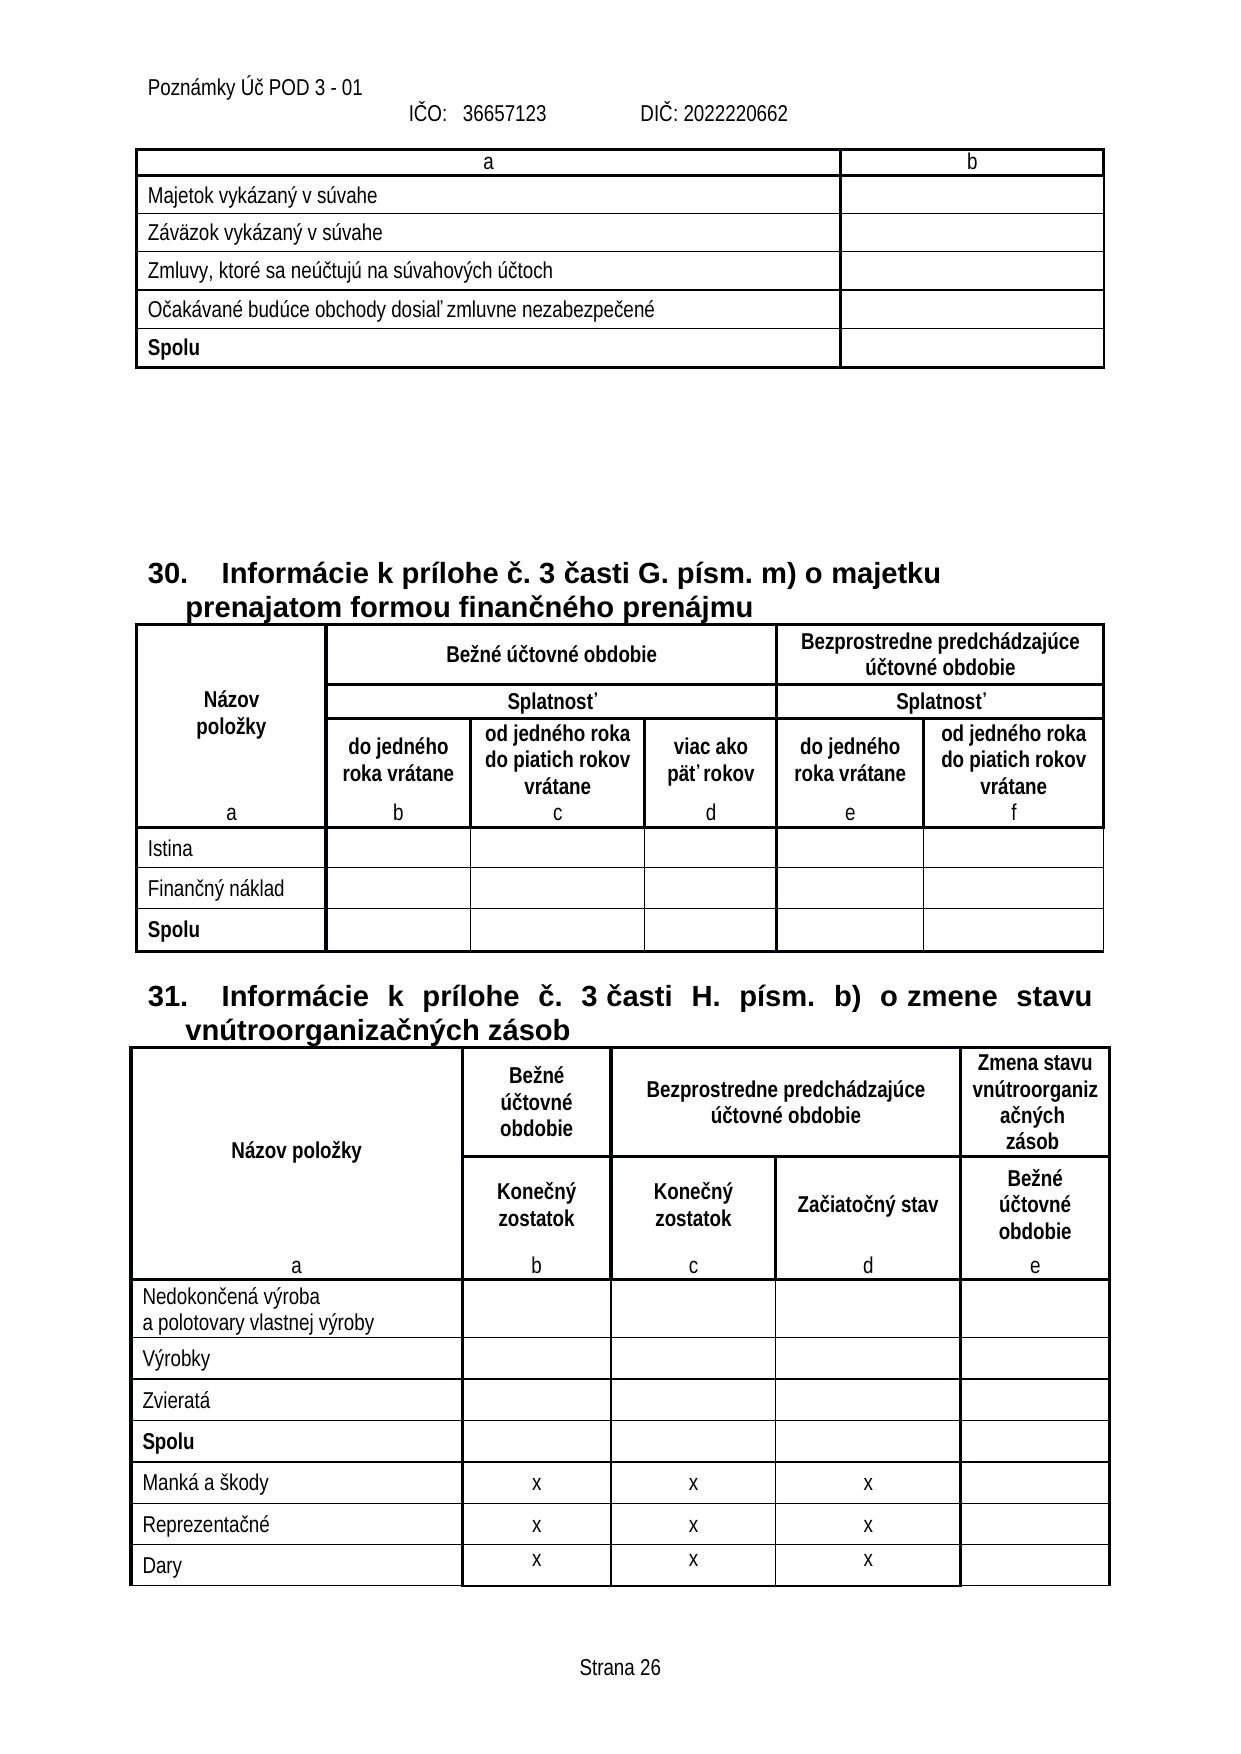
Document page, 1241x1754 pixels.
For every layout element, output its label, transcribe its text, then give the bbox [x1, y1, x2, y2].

table_cell [962, 1380, 1108, 1420]
table_header Názov položky [138, 626, 324, 799]
table_cell Reprezentačné [133, 1504, 461, 1544]
table_cell [776, 1281, 959, 1337]
table_header Zmena stavu vnútroorganizačných zásob [962, 1049, 1108, 1155]
table_cell [471, 868, 644, 908]
table_cell [776, 1338, 959, 1378]
table_cell x [464, 1463, 610, 1502]
table_header Bezprostredne predchádzajúce účtovné obdobie [778, 626, 1102, 683]
table_cell [464, 1338, 610, 1378]
table_cell [612, 1281, 775, 1337]
table_cell Bežné účtovné obdobie [962, 1158, 1108, 1252]
table_cell x [464, 1504, 610, 1544]
table_cell [924, 829, 1103, 867]
table_cell Záväzok vykázaný v súvahe [138, 214, 839, 251]
table_cell [471, 909, 644, 949]
table_cell Splatnosť [328, 686, 775, 717]
table_cell x [776, 1463, 959, 1502]
table_cell [778, 829, 923, 867]
table_cell [645, 868, 775, 908]
table_cell b [328, 799, 469, 826]
table_cell do jedného roka vrátane [328, 720, 469, 799]
table_cell [962, 1463, 1108, 1502]
table_cell e [962, 1252, 1108, 1278]
table_cell [842, 329, 1103, 366]
table_cell [645, 829, 775, 867]
table_cell [328, 868, 470, 908]
table_header Bežné účtovné obdobie [464, 1049, 609, 1155]
table_cell Očakávané budúce obchody dosiaľ zmluvne nezabezpečené [138, 291, 839, 328]
table_cell c [472, 799, 643, 826]
table_cell a [138, 151, 839, 174]
table_cell [842, 214, 1103, 251]
table_cell Spolu [138, 909, 324, 949]
table_cell od jedného roka do piatich rokov vrátane [472, 720, 643, 799]
table_cell [778, 868, 923, 908]
table_cell x [612, 1504, 775, 1544]
table_cell x [464, 1545, 610, 1585]
table_cell [962, 1545, 1108, 1585]
table_cell Manká a škody [133, 1463, 461, 1502]
table_cell [842, 291, 1103, 328]
table_cell [778, 909, 923, 949]
table_cell [464, 1380, 610, 1420]
table_cell f [925, 799, 1102, 826]
table_cell [924, 909, 1103, 949]
table_cell Konečný zostatok [613, 1158, 774, 1252]
table_cell Spolu [138, 329, 839, 366]
table_cell x [612, 1463, 775, 1502]
table_cell [776, 1421, 959, 1461]
table_cell [612, 1380, 775, 1420]
title Informácie k prílohe č. 3 časti H. písm. b) o zmene stavu vnútroorganizačných zásob [148, 979, 1092, 1046]
table_cell [464, 1281, 610, 1337]
table_cell [471, 829, 644, 867]
table_header Bežné účtovné obdobie [328, 626, 775, 683]
table_cell Spolu [133, 1421, 461, 1461]
table_cell Majetok vykázaný v súvahe [138, 177, 839, 212]
table_cell Konečný zostatok [464, 1158, 609, 1252]
table_cell c [613, 1252, 774, 1278]
table_cell Finančný náklad [138, 868, 324, 908]
table_cell [962, 1281, 1108, 1337]
table_cell Nedokončená výroba a polotovary vlastnej výroby [133, 1281, 461, 1337]
table_cell [842, 177, 1103, 212]
table_cell [776, 1380, 959, 1420]
table_header Bezprostredne predchádzajúce účtovné obdobie [613, 1049, 959, 1155]
table_cell [464, 1421, 610, 1461]
table_cell e [778, 799, 922, 826]
table_cell [645, 909, 775, 949]
table_cell Zvieratá [133, 1380, 461, 1420]
table_cell Dary [133, 1545, 461, 1585]
table_cell d [646, 799, 775, 826]
table_cell Splatnosť [778, 686, 1102, 717]
table_cell do jedného roka vrátane [778, 720, 922, 799]
table_cell [612, 1338, 775, 1378]
table_cell b [842, 151, 1102, 174]
table_cell Istina [138, 829, 324, 867]
table_header Názov položky [133, 1049, 461, 1252]
table_cell Výrobky [133, 1338, 461, 1378]
table_cell Zmluvy, ktoré sa neúčtujú na súvahových účtoch [138, 252, 839, 289]
table_cell x [776, 1504, 959, 1544]
table_cell viac ako päť rokov [646, 720, 775, 799]
table_cell b [464, 1252, 609, 1278]
table_cell Začiatočný stav [777, 1158, 959, 1252]
table_cell x [776, 1545, 959, 1585]
table_cell a [133, 1252, 461, 1278]
table_cell od jedného roka do piatich rokov vrátane [925, 720, 1102, 799]
table_cell [962, 1421, 1108, 1461]
table_cell [924, 868, 1103, 908]
table_cell [842, 252, 1103, 289]
table_cell [328, 829, 470, 867]
table_cell a [138, 799, 324, 826]
title Informácie k prílohe č. 3 časti G. písm. m) o majetku prenajatom formou finančného prenájmu [148, 556, 1092, 623]
table_cell [962, 1504, 1108, 1544]
table_cell [612, 1421, 775, 1461]
table_cell [328, 909, 470, 949]
table_cell d [777, 1252, 959, 1278]
table_cell x [612, 1545, 775, 1585]
table_cell [962, 1338, 1108, 1378]
